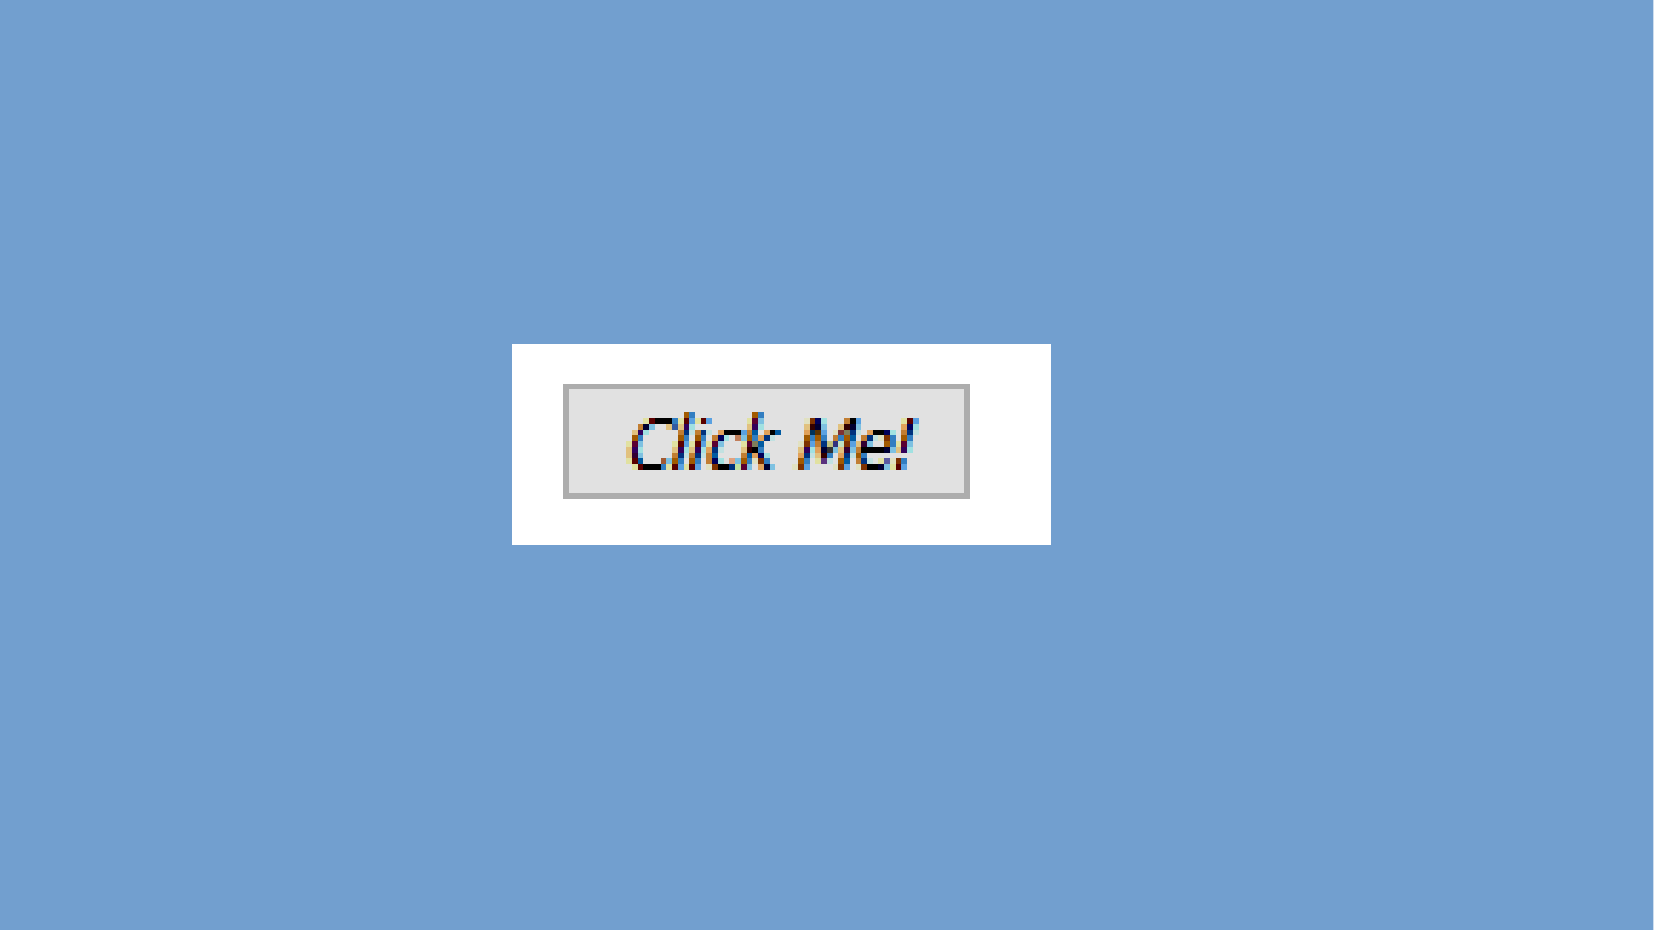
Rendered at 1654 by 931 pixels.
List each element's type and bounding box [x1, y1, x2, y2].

picture [512, 344, 1051, 545]
